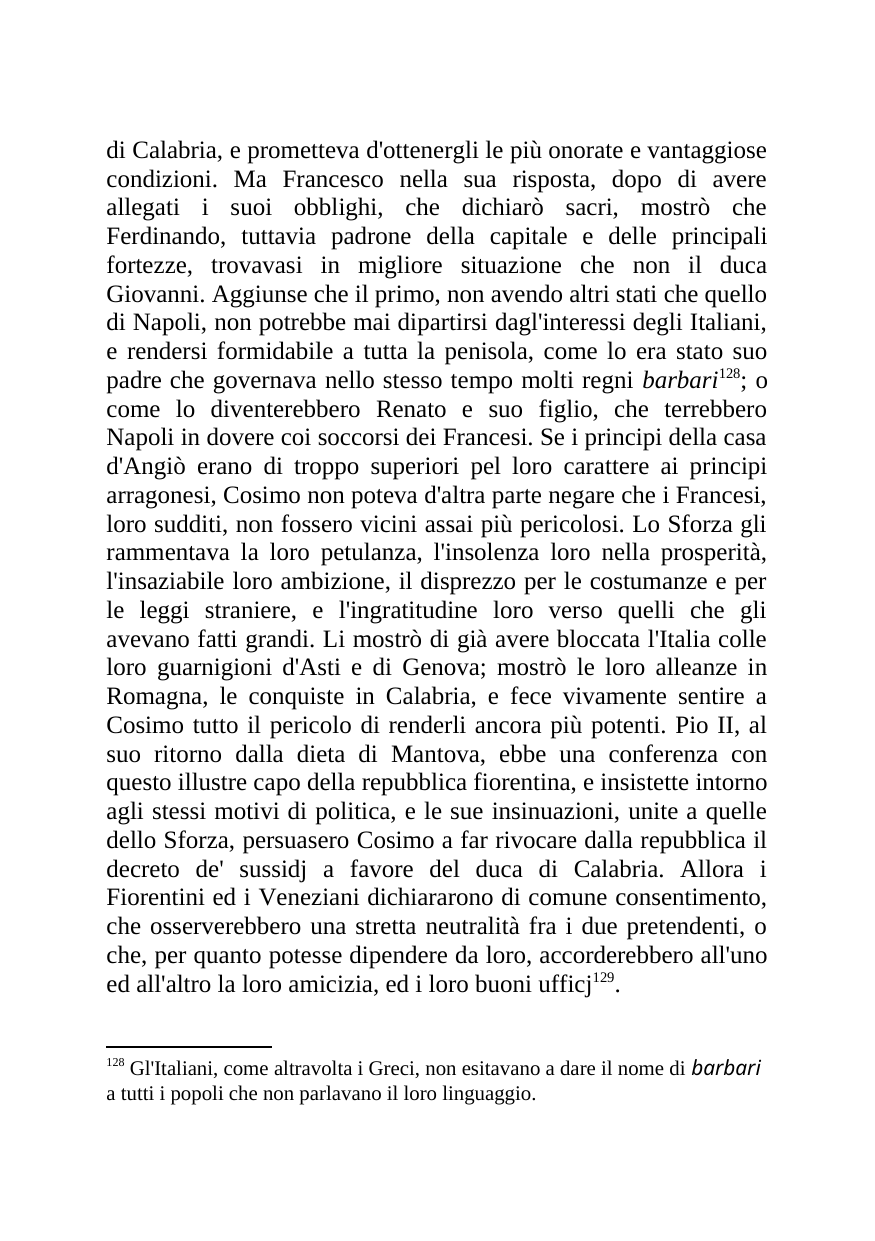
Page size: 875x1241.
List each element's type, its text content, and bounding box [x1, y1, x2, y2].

text di Calabria, e prometteva d'ottenergli le più onorate e vantaggiose condizioni. Ma Francesco nella sua risposta, dopo di avere allegati i suoi obblighi, che dichiarò sacri, mostrò che Ferdinando, tuttavia padrone della capitale e delle principali fortezze, trovavasi in migliore situazione che non il duca Giovanni. Aggiunse che il primo, non avendo altri stati che quello di Napoli, non potrebbe mai dipartirsi dagl'interessi degli Italiani, e rendersi formidabile a tutta la penisola, come lo era stato suo padre che governava nello stesso tempo molti regni barbari; o come lo diventerebbero Renato e suo figlio, che terrebbero Napoli in dovere coi soccorsi dei Francesi. Se i principi della casa d'Angiò erano di troppo superiori pel loro carattere ai principi arragonesi, Cosimo non poteva d'altra parte negare che i Francesi, loro sudditi, non fossero vicini assai più pericolosi. Lo Sforza gli rammentava la loro petulanza, l'insolenza loro nella prosperità, l'insaziabile loro ambizione, il disprezzo per le costumanze e per le leggi straniere, e l'ingratitudine loro verso quelli che gli avevano fatti grandi. Li mostrò di già avere bloccata l'Italia colle loro guarnigioni d'Asti e di Genova; mostrò le loro alleanze in Romagna, le conquiste in Calabria, e fece vivamente sentire a Cosimo tutto il pericolo di renderli ancora più potenti. Pio II, al suo ritorno dalla dieta di Mantova, ebbe una conferenza con questo illustre capo della repubblica fiorentina, e insistette intorno agli stessi motivi di politica, e le sue insinuazioni, unite a quelle dello Sforza, persuasero Cosimo a far rivocare dalla repubblica il decreto de' sussidj a favore del duca di Calabria. Allora i Fiorentini ed i Veneziani dichiararono di comune consentimento, che osserverebbero una stretta neutralità fra i due pretendenti, o che, per quanto potesse dipendere da loro, accorderebbero all'uno ed all'altro la loro amicizia, ed i loro buoni ufficj. [106, 135, 768, 997]
text Gl'Italiani, come altravolta i Greci, non esitavano a dare il nome di barbari a tutti i popoli che non parlavano il loro linguaggio. [106, 1053, 768, 1105]
